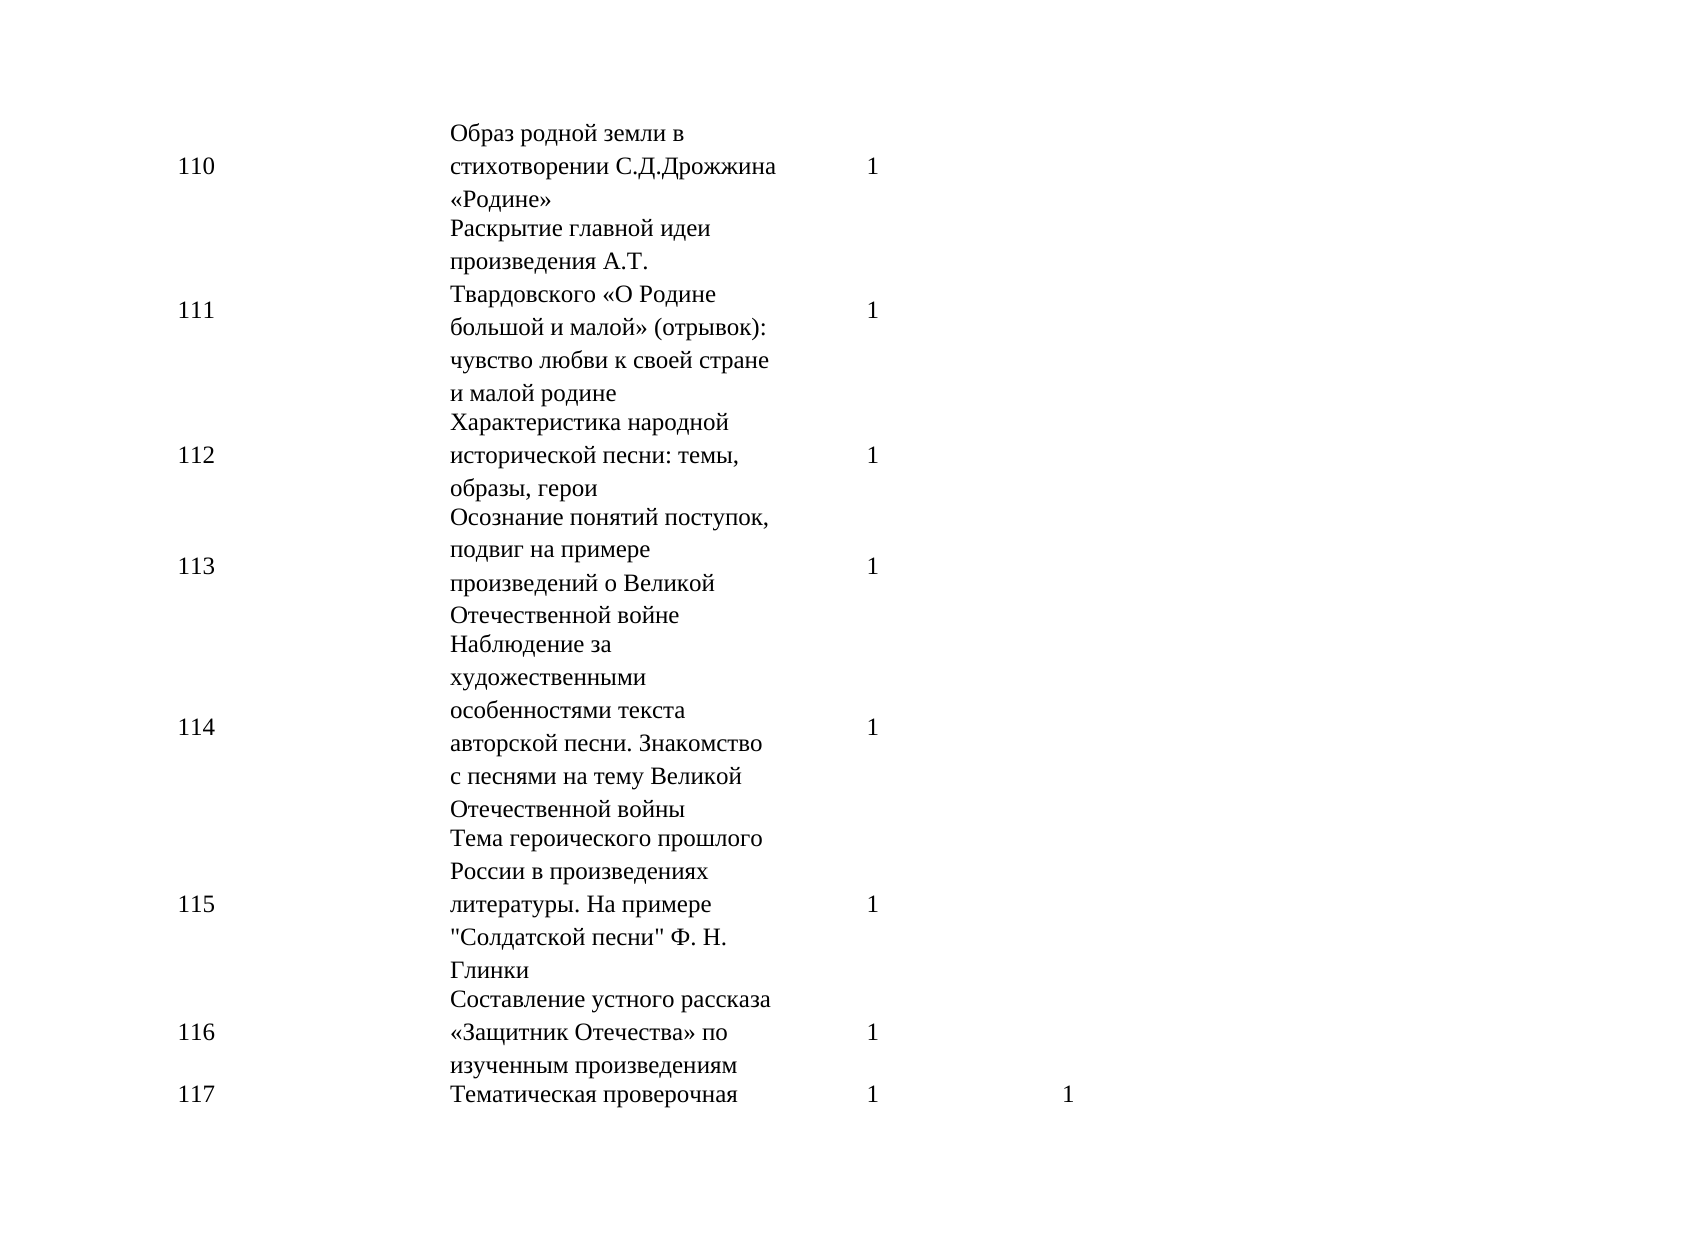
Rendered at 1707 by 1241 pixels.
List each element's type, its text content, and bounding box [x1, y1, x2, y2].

table_cell [942, 984, 1180, 1079]
table_cell Тематическая проверочная [425, 1079, 789, 1108]
table_cell 1 [789, 629, 942, 823]
table_cell [1180, 823, 1430, 984]
table_cell 117 [166, 1079, 424, 1108]
table_cell 116 [166, 984, 424, 1079]
table_cell [1430, 629, 1607, 823]
table_cell [942, 629, 1180, 823]
table_cell 1 [789, 823, 942, 984]
table_cell 1 [789, 118, 942, 213]
table_cell 1 [789, 502, 942, 629]
table_cell 1 [789, 984, 942, 1079]
table_cell [942, 502, 1180, 629]
table_cell [1430, 407, 1607, 502]
table_cell [1430, 1079, 1607, 1108]
table_cell [942, 823, 1180, 984]
table_cell [1430, 213, 1607, 407]
table_cell [1430, 823, 1607, 984]
table_cell 1 [789, 407, 942, 502]
table_cell Осознание понятий поступок, подвиг на примере произведений о Великой Отечественной войне [425, 502, 789, 629]
table_cell Составление устного рассказа «Защитник Отечества» по изученным произведениям [425, 984, 789, 1079]
table_cell 1 [789, 213, 942, 407]
table_cell [942, 213, 1180, 407]
table_cell Раскрытие главной идеи произведения А.Т. Твардовского «О Родине большой и малой» (отрывок): чувство любви к своей стране и малой родине [425, 213, 789, 407]
table_cell 111 [166, 213, 424, 407]
table_cell [1180, 118, 1430, 213]
table_cell Характеристика народной исторической песни: темы, образы, герои [425, 407, 789, 502]
table_cell [1430, 984, 1607, 1079]
table_cell 112 [166, 407, 424, 502]
table_cell 114 [166, 629, 424, 823]
table_cell [1430, 502, 1607, 629]
table_cell 1 [942, 1079, 1180, 1108]
table_cell 113 [166, 502, 424, 629]
table_cell [942, 118, 1180, 213]
table_cell [1180, 213, 1430, 407]
table_cell [1180, 1079, 1430, 1108]
table_cell [942, 407, 1180, 502]
table_cell 115 [166, 823, 424, 984]
table_cell [1180, 629, 1430, 823]
table_cell 1 [789, 1079, 942, 1108]
table_cell [1180, 984, 1430, 1079]
table_cell Тема героического прошлого России в произведениях литературы. На примере "Солдатской песни" Ф. Н. Глинки [425, 823, 789, 984]
table_cell 110 [166, 118, 424, 213]
table_cell [1180, 407, 1430, 502]
table_cell Образ родной земли в стихотворении С.Д.Дрожжина «Родине» [425, 118, 789, 213]
table_cell [1180, 502, 1430, 629]
table_cell Наблюдение за художественными особенностями текста авторской песни. Знакомство с песнями на тему Великой Отечественной войны [425, 629, 789, 823]
table_cell [1430, 118, 1607, 213]
